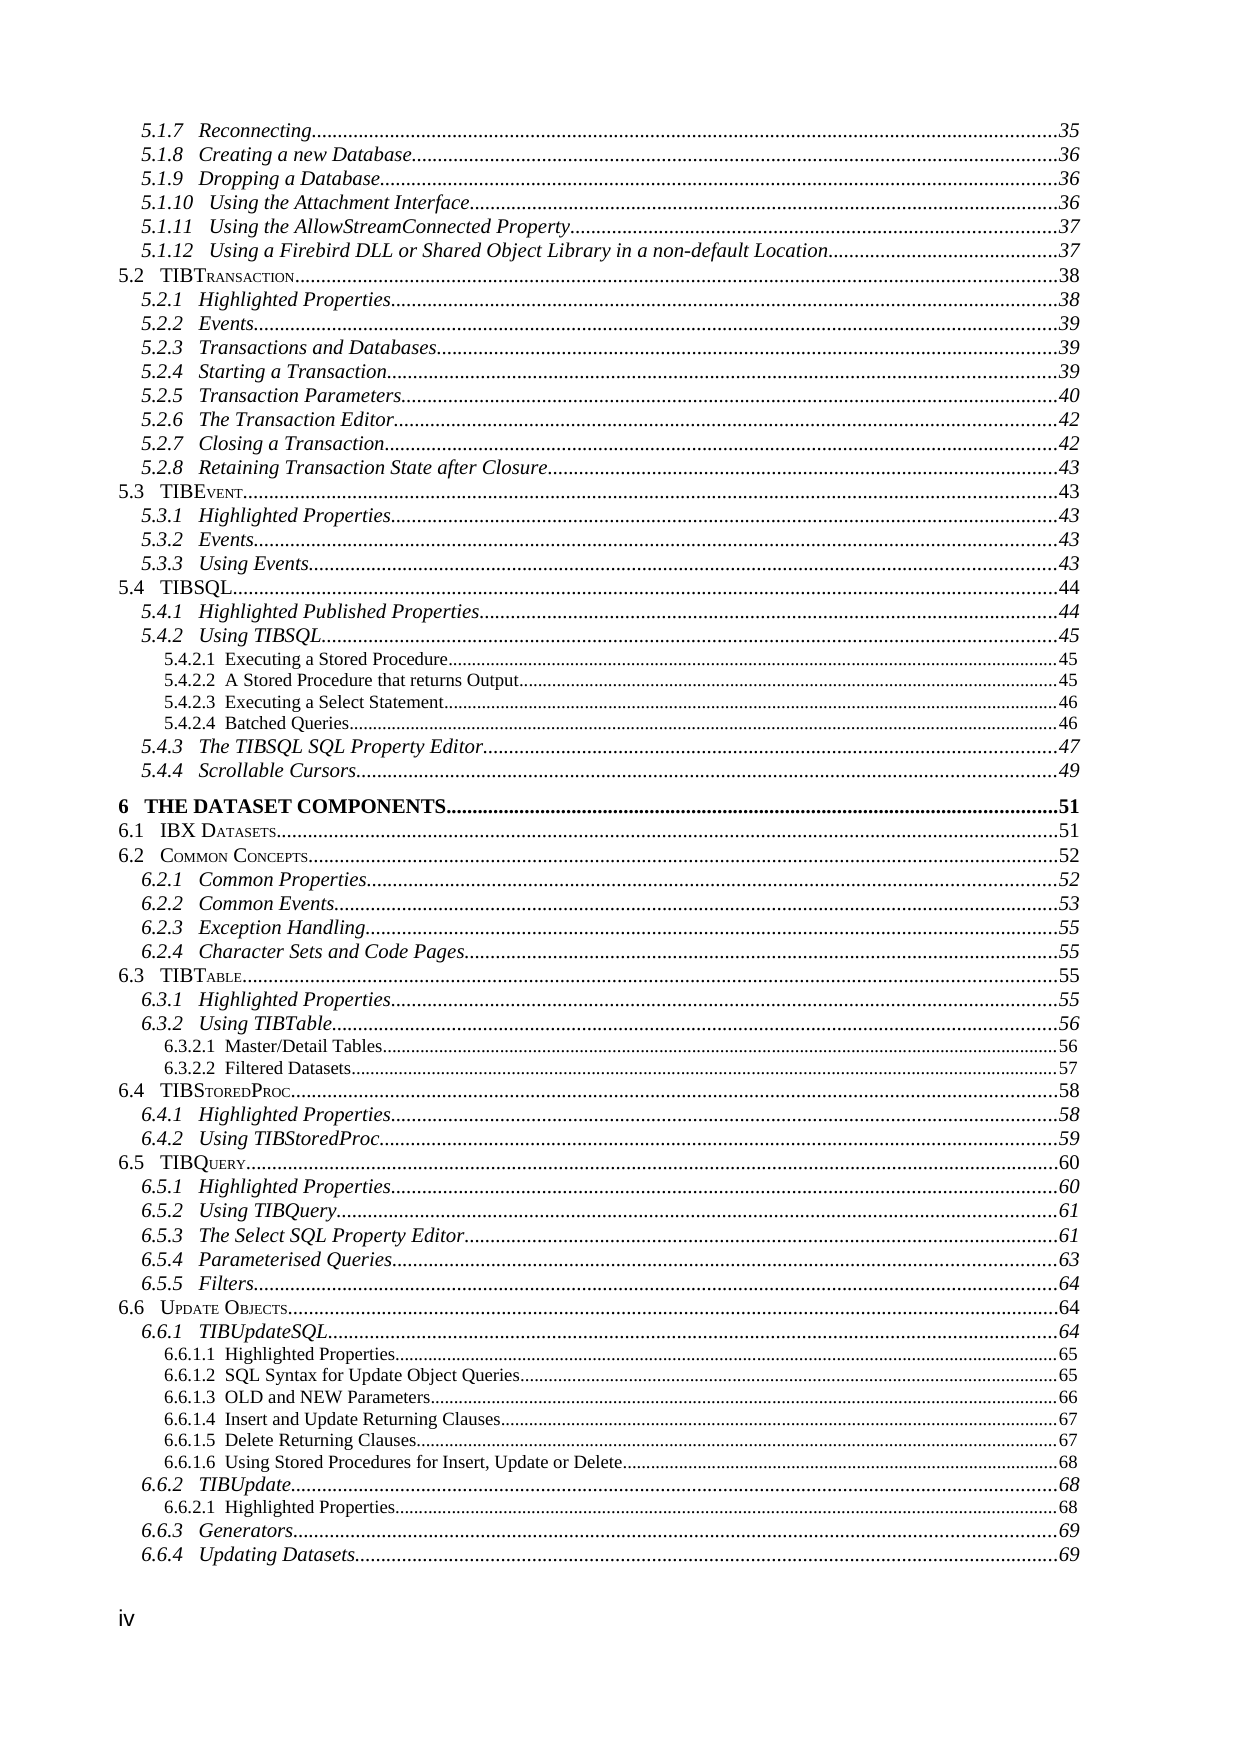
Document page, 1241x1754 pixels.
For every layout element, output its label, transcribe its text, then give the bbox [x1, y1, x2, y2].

text 5.2.5 Transaction Parameters 40 [141, 383, 1122, 407]
text 6.6.1.3 OLD and NEW Parameters 66 [164, 1386, 1122, 1407]
text 6.3 TIBTable 55 [118, 963, 1122, 987]
text 5.2.3 Transactions and Databases 39 [141, 335, 1122, 359]
text 6.3.2.2 Filtered Datasets 57 [164, 1057, 1122, 1078]
text 5.2.8 Retaining Transaction State after Closure 43 [141, 455, 1122, 479]
text 6.3.2.1 Master/Detail Tables 56 [164, 1035, 1122, 1057]
text 5.3.1 Highlighted Properties 43 [141, 503, 1122, 527]
text 5.4.4 Scrollable Cursors 49 [141, 758, 1122, 782]
text 6.2.3 Exception Handling 55 [141, 915, 1122, 939]
text 6.5.1 Highlighted Properties 60 [141, 1174, 1122, 1198]
text 5.1.9 Dropping a Database 36 [141, 166, 1122, 190]
text 5.3.2 Events 43 [141, 527, 1122, 551]
text 6.6.2.1 Highlighted Properties 68 [164, 1496, 1122, 1518]
text 6.6.4 Updating Datasets 69 [141, 1542, 1122, 1566]
text 5.4.1 Highlighted Published Properties 44 [141, 599, 1122, 623]
text 6.2.4 Character Sets and Code Pages 55 [141, 939, 1122, 963]
text 6.6.1 TIBUpdateSQL 64 [141, 1319, 1122, 1343]
text 6.5.2 Using TIBQuery 61 [141, 1198, 1122, 1222]
text 5.1.10 Using the Attachment Interface 36 [141, 190, 1122, 214]
text 5.1.7 Reconnecting 35 [141, 118, 1122, 142]
text 6.5.3 The Select SQL Property Editor 61 [141, 1222, 1122, 1247]
text 6.2.2 Common Events 53 [141, 891, 1122, 915]
text 6.1 IBX Datasets 51 [118, 818, 1122, 842]
text 5.4.2 Using TIBSQL 45 [141, 623, 1122, 647]
text 6.6 Update Objects 64 [118, 1295, 1122, 1319]
text 5.3.3 Using Events 43 [141, 551, 1122, 575]
text 6.5.5 Filters 64 [141, 1271, 1122, 1295]
text 5.4.2.4 Batched Queries 46 [164, 712, 1122, 734]
text 6.6.2 TIBUpdate 68 [141, 1472, 1122, 1496]
text 5.4.2.3 Executing a Select Statement 46 [164, 691, 1122, 712]
text 6.4.2 Using TIBStoredProc 59 [141, 1126, 1122, 1150]
text 6.5 TIBQuery 60 [118, 1150, 1122, 1174]
text 6.5.4 Parameterised Queries 63 [141, 1247, 1122, 1271]
text 5.2 TIBTransaction 38 [118, 262, 1122, 287]
text 6.6.1.4 Insert and Update Returning Clauses 67 [164, 1407, 1122, 1429]
text 6.4.1 Highlighted Properties 58 [141, 1102, 1122, 1126]
text 5.4.2.2 A Stored Procedure that returns Output 45 [164, 669, 1122, 691]
text 5.2.7 Closing a Transaction 42 [141, 431, 1122, 455]
text 6.6.1.1 Highlighted Properties 65 [164, 1343, 1122, 1364]
text 5.4.3 The TIBSQL SQL Property Editor 47 [141, 734, 1122, 758]
text 6.2.1 Common Properties 52 [141, 867, 1122, 891]
text 6.6.1.2 SQL Syntax for Update Object Queries 65 [164, 1364, 1122, 1386]
text 6.4 TIBStoredProc 58 [118, 1078, 1122, 1102]
text 6 The DataSet Components 51 [118, 794, 1122, 818]
text 5.4.2.1 Executing a Stored Procedure 45 [164, 647, 1122, 669]
text 6.6.1.6 Using Stored Procedures for Insert, Update or Delete 68 [164, 1451, 1122, 1472]
text 5.1.12 Using a Firebird DLL or Shared Object Library in a non-default Location 37 [141, 238, 1122, 262]
text 6.3.2 Using TIBTable 56 [141, 1011, 1122, 1035]
text 6.6.3 Generators 69 [141, 1518, 1122, 1542]
text 6.6.1.5 Delete Returning Clauses 67 [164, 1429, 1122, 1451]
text 6.2 Common Concepts 52 [118, 842, 1122, 867]
text 5.1.8 Creating a new Database 36 [141, 142, 1122, 166]
text 5.2.6 The Transaction Editor 42 [141, 407, 1122, 431]
text 5.2.4 Starting a Transaction 39 [141, 359, 1122, 383]
text 5.1.11 Using the AllowStreamConnected Property 37 [141, 214, 1122, 238]
text 6.3.1 Highlighted Properties 55 [141, 987, 1122, 1011]
text 5.3 TIBEvent 43 [118, 479, 1122, 503]
text 5.4 TIBSQL 44 [118, 575, 1122, 599]
text 5.2.2 Events 39 [141, 311, 1122, 335]
text 5.2.1 Highlighted Properties 38 [141, 287, 1122, 311]
